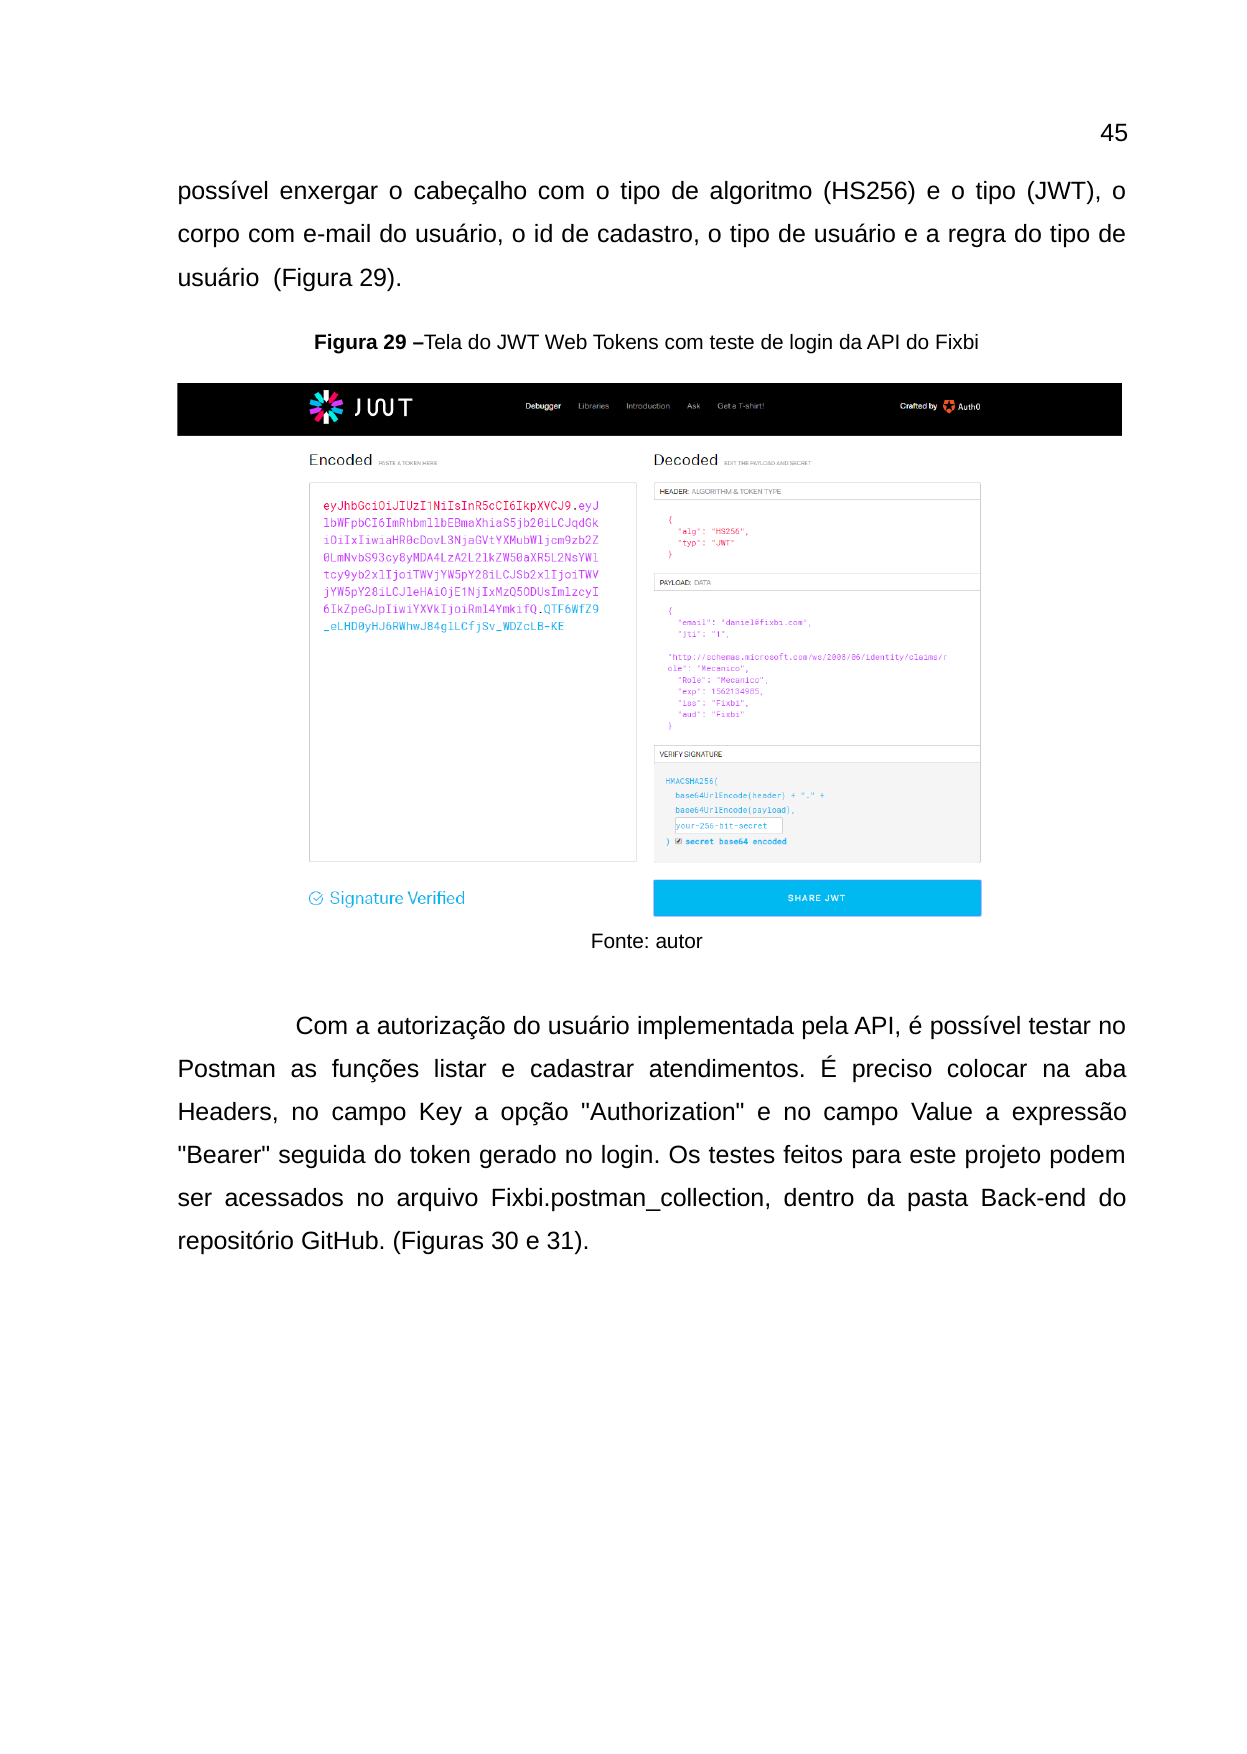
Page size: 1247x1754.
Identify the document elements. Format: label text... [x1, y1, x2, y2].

text possível enxergar o cabeçalho com o tipo de algoritmo (HS256) e o tipo (JWT), o corpo com e-mail do usuário, o id de cadastro, o tipo de usuário e a regra do tipo de usuário (Figura 29). [177, 176, 1128, 291]
picture [177, 383, 1122, 925]
text Fonte: autor [177, 925, 1122, 953]
text Figura 29 –Tela do JWT Web Tokens com teste de login da API do Fixbi [177, 330, 1128, 354]
text Com a autorização do usuário implementada pela API, é possível testar no Postman as funções listar e cadastrar atendimentos. É preciso colocar na aba Headers, no campo Key a opção "Authorization" e no campo Value a expressão "Bearer" seguida do token gerado no login. Os testes feitos para este projeto podem ser acessados no arquivo Fixbi.postman_collection, dentro da pasta Back-end do repositório GitHub. (Figuras 30 e 31). [177, 1011, 1128, 1255]
